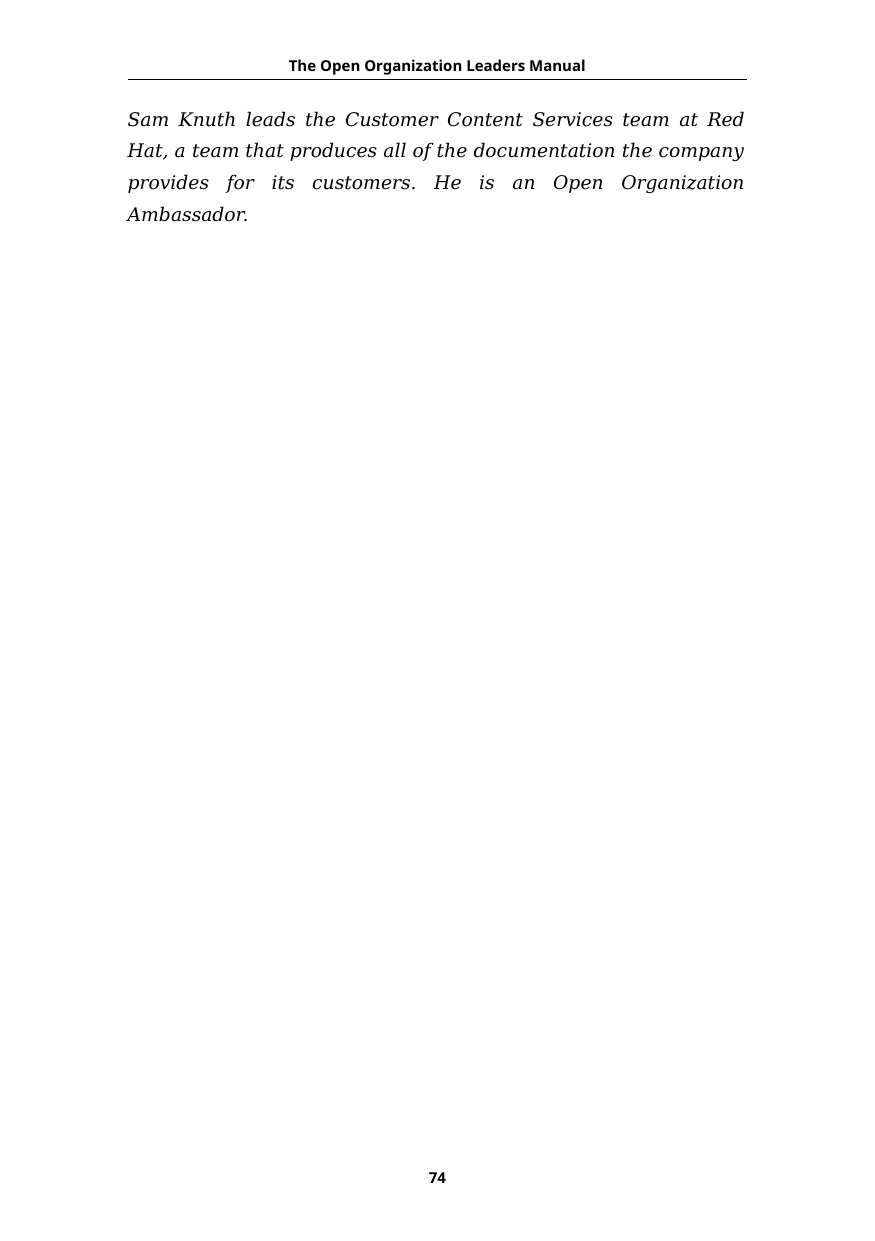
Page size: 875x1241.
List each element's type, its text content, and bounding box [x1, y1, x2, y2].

text Sam Knuth leads the Customer Content Services team at Red Hat, a team that produces all of the documentation the company provides for its customers. He is an Open Organization Ambassador. [127, 109, 747, 226]
